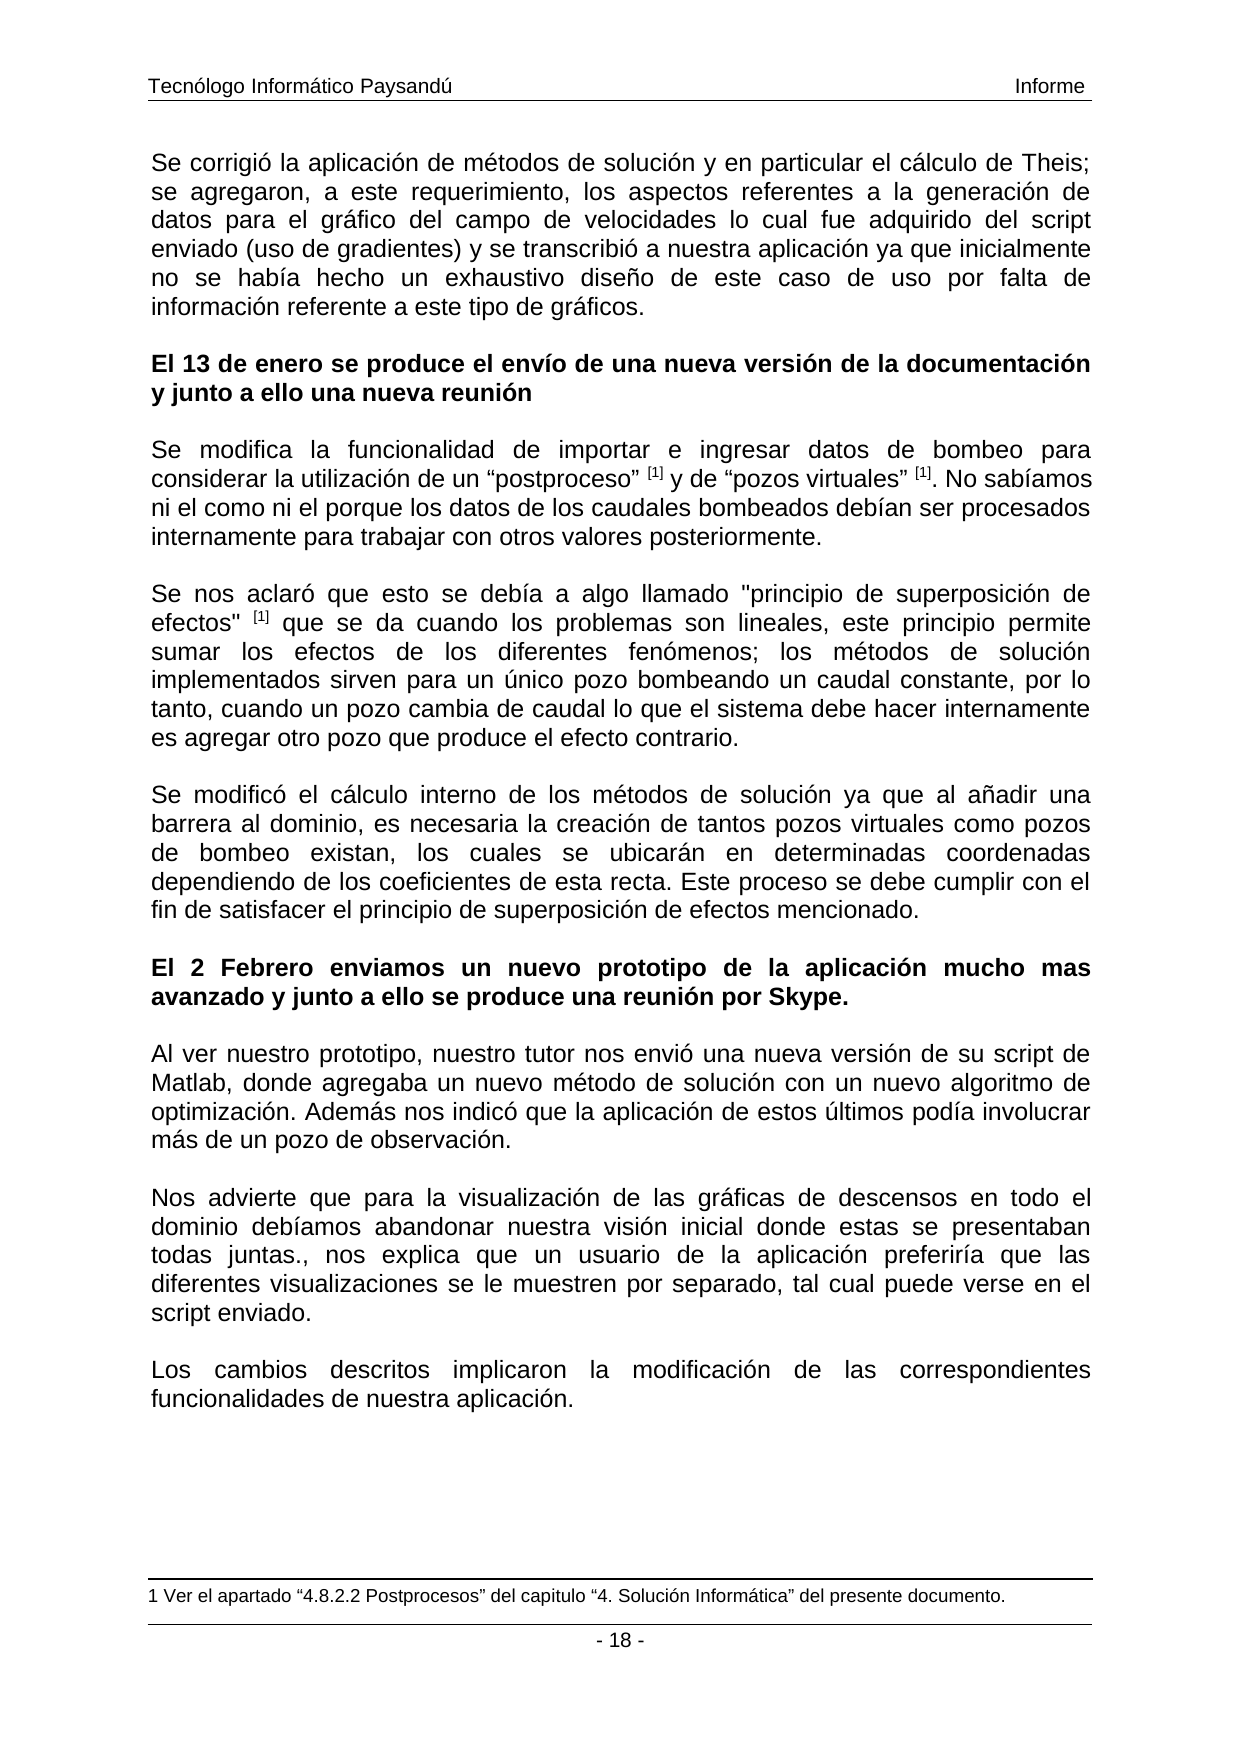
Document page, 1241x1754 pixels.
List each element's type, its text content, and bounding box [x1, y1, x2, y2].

text Se modificó el cálculo interno de los métodos de solución ya que al añadir una barrera al dominio, es necesaria la creación de tantos pozos virtuales como pozos de bombeo existan, los cuales se ubicarán en determinadas coordenadas dependiendo de los coeficientes de esta recta. Este proceso se debe cumplir con el fin de satisfacer el principio de superposición de efectos mencionado. [151, 780, 1092, 924]
text Nos advierte que para la visualización de las gráficas de descensos en todo el dominio debíamos abandonar nuestra visión inicial donde estas se presentaban todas juntas., nos explica que un usuario de la aplicación preferiría que las diferentes visualizaciones se le muestren por separado, tal cual puede verse en el script enviado. [151, 1183, 1092, 1326]
text El 13 de enero se produce el envío de una nueva versión de la documentación y junto a ello una nueva reunión [151, 349, 1092, 406]
text Se corrigió la aplicación de métodos de solución y en particular el cálculo de Theis; se agregaron, a este requerimiento, los aspectos referentes a la generación de datos para el gráfico del campo de velocidades lo cual fue adquirido del script enviado (uso de gradientes) y se transcribió a nuestra aplicación ya que inicialmente no se había hecho un exhaustivo diseño de este caso de uso por falta de información referente a este tipo de gráficos. [151, 148, 1092, 320]
text Se nos aclaró que esto se debía a algo llamado "principio de superposición de efectos" [1] que se da cuando los problemas son lineales, este principio permite sumar los efectos de los diferentes fenómenos; los métodos de solución implementados sirven para un único pozo bombeando un caudal constante, por lo tanto, cuando un pozo cambia de caudal lo que el sistema debe hacer internamente es agregar otro pozo que produce el efecto contrario. [151, 579, 1092, 751]
text Los cambios descritos implicaron la modificación de las correspondientes funcionalidades de nuestra aplicación. [151, 1355, 1092, 1413]
text Se modifica la funcionalidad de importar e ingresar datos de bombeo para considerar la utilización de un “postproceso” [] y de “pozos virtuales” [1]. No sabíamos ni el como ni el porque los datos de los caudales bombeados debían ser procesados internamente para trabajar con otros valores posteriormente. [151, 435, 1092, 550]
text El 2 Febrero enviamos un nuevo prototipo de la aplicación mucho mas avanzado y junto a ello se produce una reunión por Skype. [151, 953, 1092, 1010]
text Al ver nuestro prototipo, nuestro tutor nos envió una nueva versión de su script de Matlab, donde agregaba un nuevo método de solución con un nuevo algoritmo de optimización. Además nos indicó que la aplicación de estos últimos podía involucrar más de un pozo de observación. [151, 1039, 1092, 1154]
text Ver el apartado “4.8.2.2 Postprocesos” del capitulo “4. Solución Informática” del presente documento. [148, 1585, 1092, 1606]
